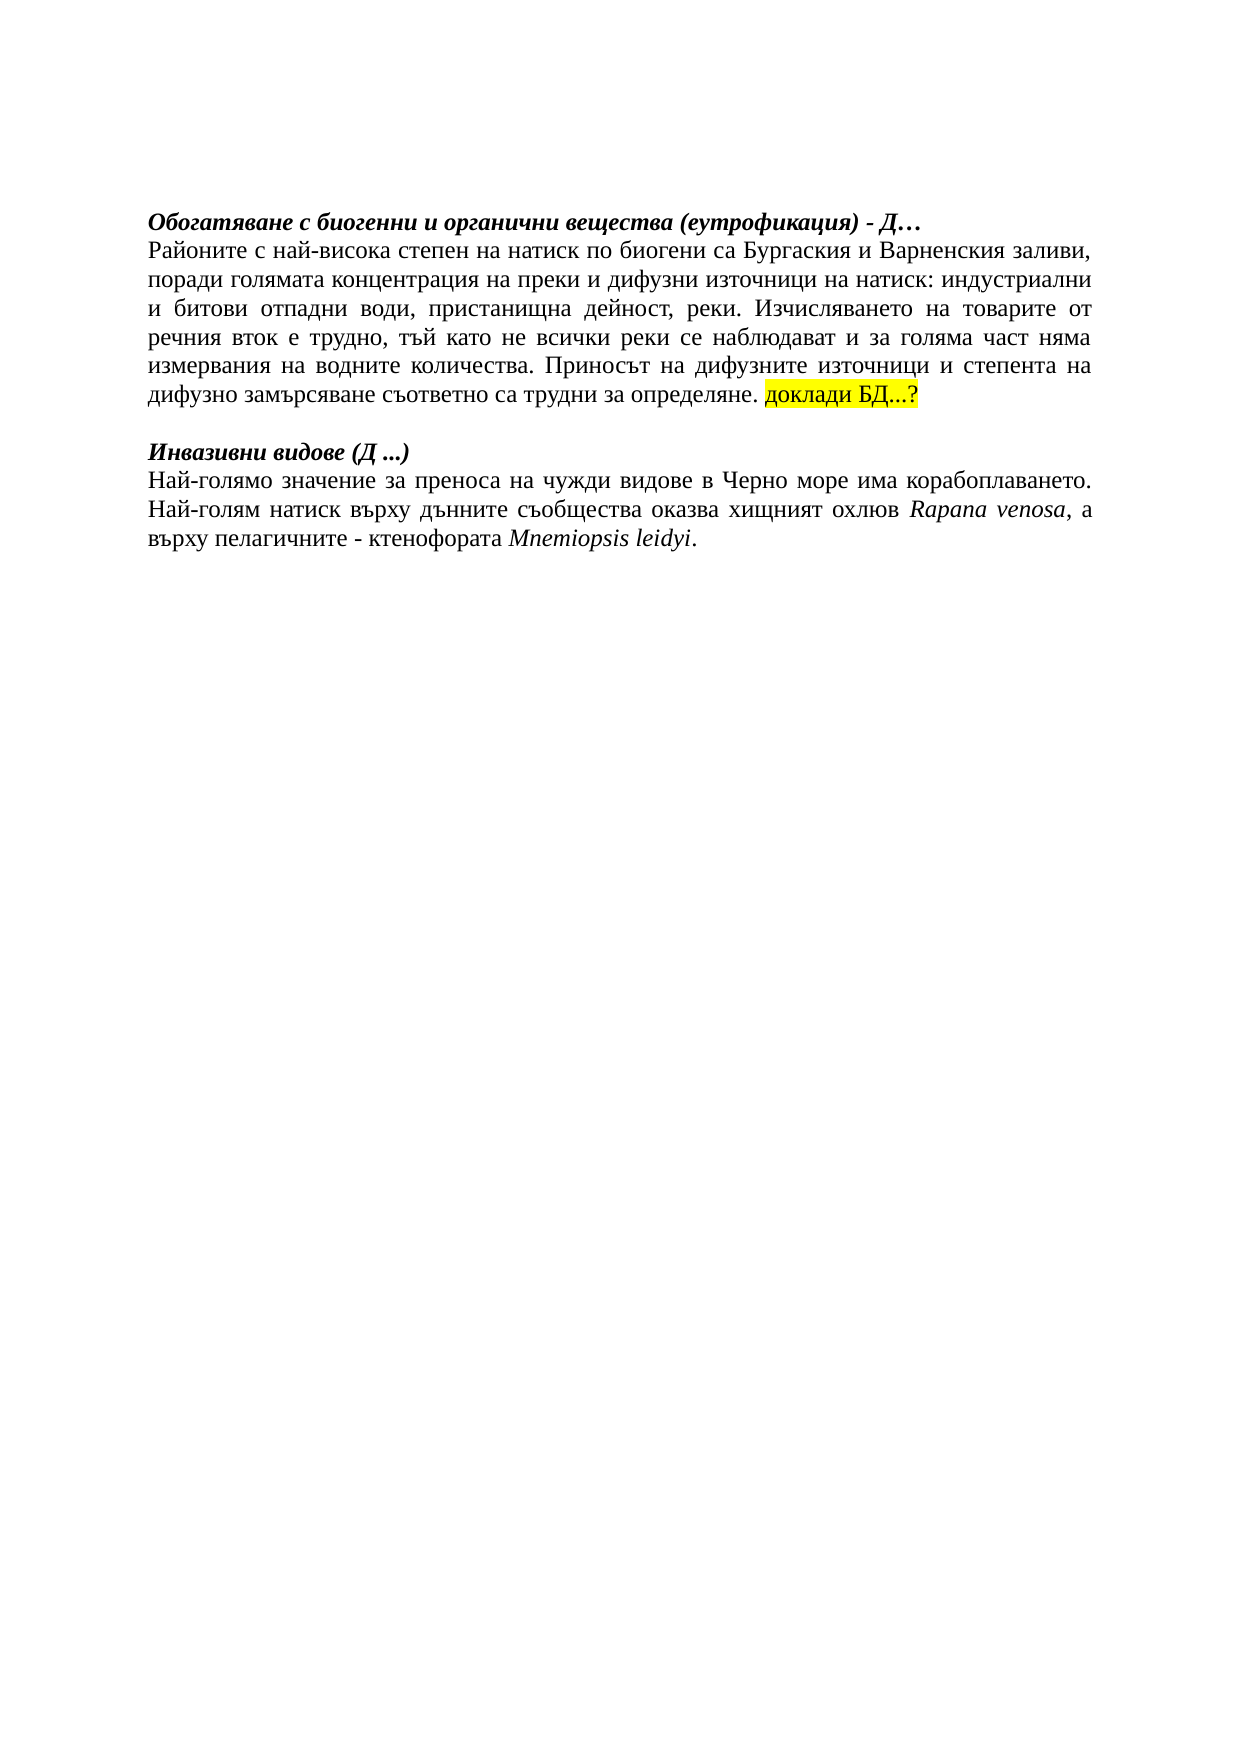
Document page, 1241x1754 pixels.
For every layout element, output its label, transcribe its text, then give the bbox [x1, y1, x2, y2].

text Районите с най-висока степен на натиск по биогени са Бургаския и Варненския заливи, поради голямата концентрация на преки и дифузни източници на натиск: индустриални и битови отпадни води, пристанищна дейност, реки. Изчисляването на товарите от речния вток е трудно, тъй като не всички реки се наблюдават и за голяма част няма измервания на водните количества. Приносът на дифузните източници и степента на дифузно замърсяване съответно са трудни за определяне. доклади БД...? [148, 235, 1093, 408]
text Инвазивни видове (Д ...) [148, 437, 1093, 465]
text Обогатяване с биогенни и органични вещества (еутрофикация) - Д… [148, 207, 1093, 235]
text Най-голямо значение за преноса на чужди видове в Черно море има корабоплаването. Най-голям натиск върху дънните съобщества оказва хищният охлюв Rapana venosa, а върху пелагичните - ктенофората Mnemiopsis leidyi. [148, 465, 1093, 552]
